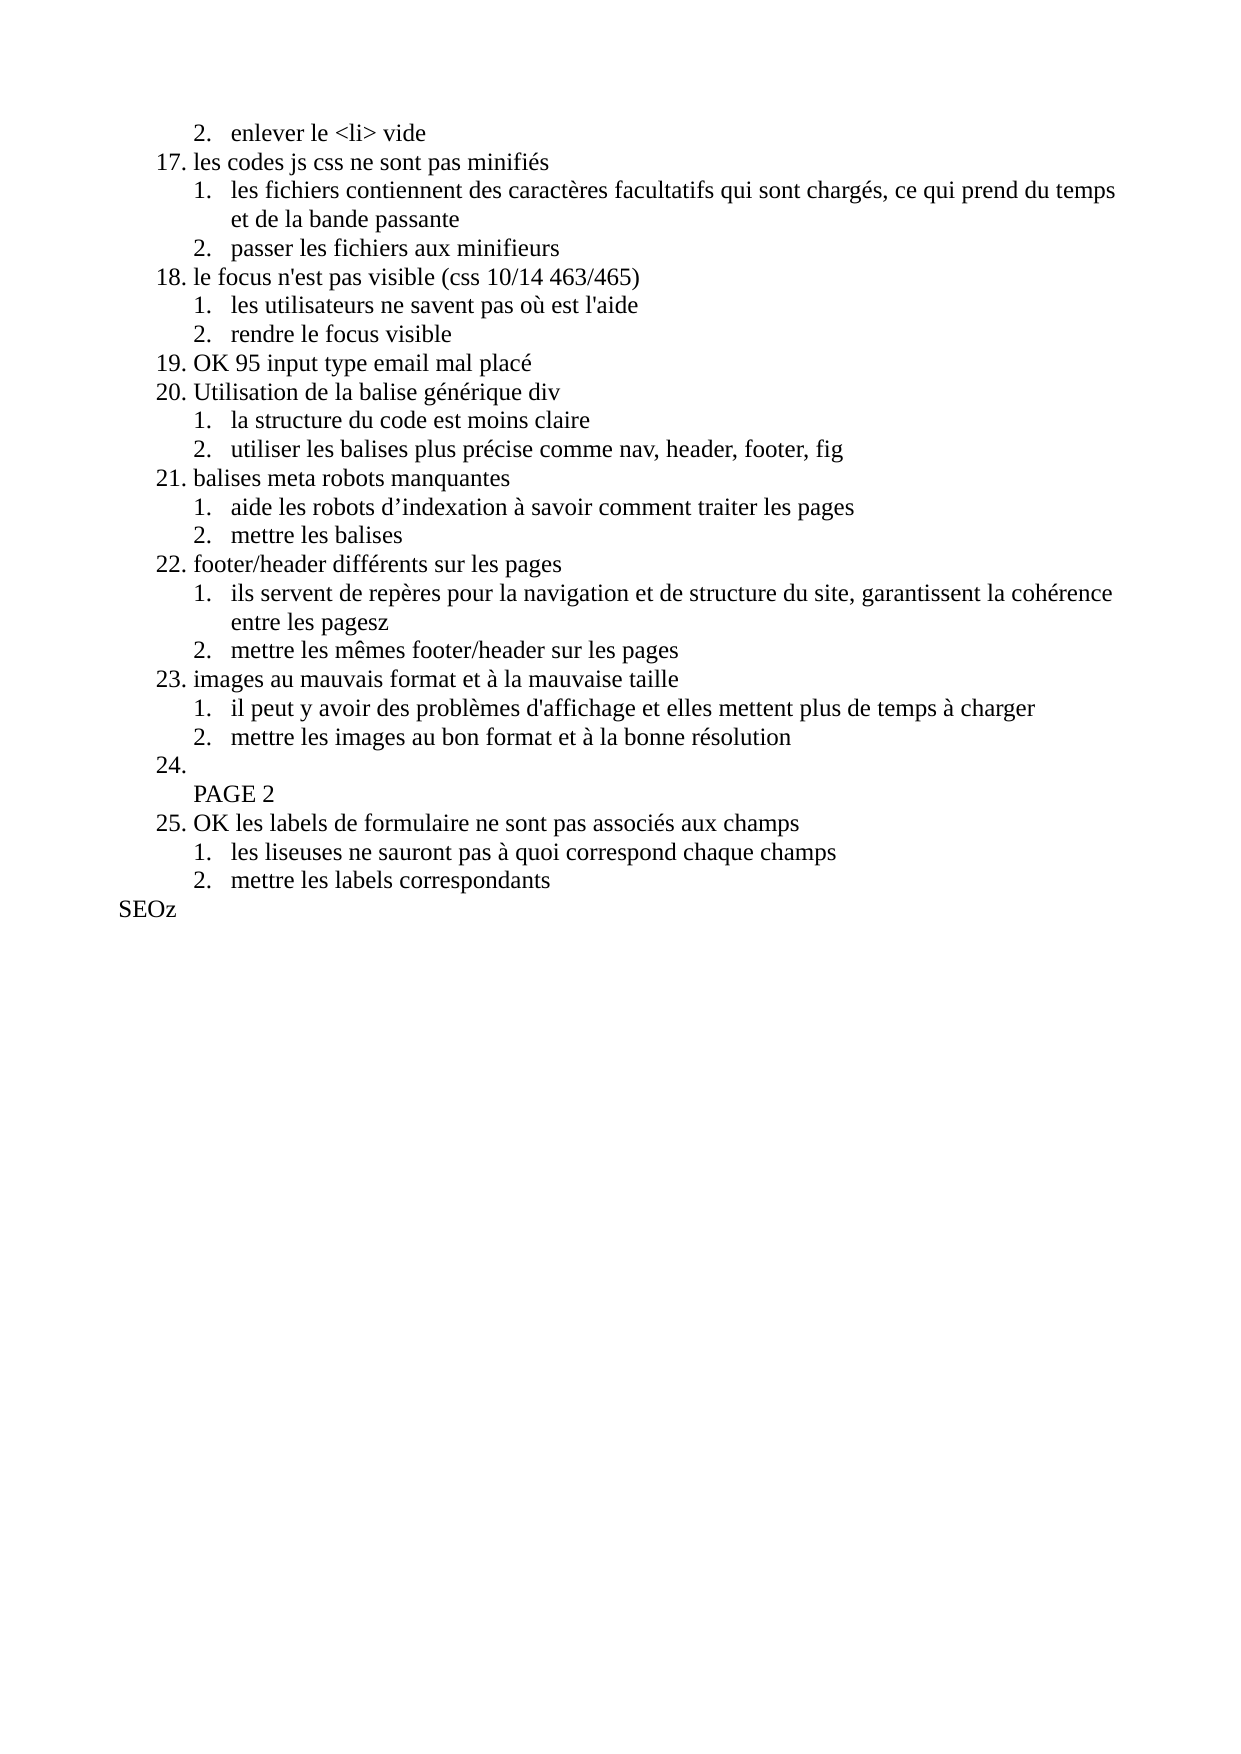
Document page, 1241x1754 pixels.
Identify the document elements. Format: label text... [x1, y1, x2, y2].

list ils servent de repères pour la navigation et de structure du site, garantissent la cohérence entre les pagesz [193, 578, 1122, 636]
list footer/header différents sur les pages [156, 549, 1122, 578]
list mettre les balises [193, 521, 1122, 549]
list OK les labels de formulaire ne sont pas associés aux champs [156, 808, 1122, 837]
list Utilisation de la balise générique div [156, 377, 1122, 406]
list aide les robots d’indexation à savoir comment traiter les pages [193, 492, 1122, 521]
text SEOz [118, 894, 1122, 923]
list il peut y avoir des problèmes d'affichage et elles mettent plus de temps à charger [193, 693, 1122, 722]
list les fichiers contiennent des caractères facultatifs qui sont chargés, ce qui prend du temps et de la bande passante [193, 176, 1122, 233]
list le focus n'est pas visible (css 10/14 463/465) [156, 262, 1122, 291]
list mettre les labels correspondants [193, 866, 1122, 894]
list rendre le focus visible [193, 319, 1122, 348]
list enlever le <li> vide [193, 118, 1122, 147]
list les utilisateurs ne savent pas où est l'aide [193, 291, 1122, 319]
list mettre les mêmes footer/header sur les pages [193, 636, 1122, 664]
list les liseuses ne sauront pas à quoi correspond chaque champs [193, 837, 1122, 866]
list PAGE 2 [156, 779, 1122, 808]
list la structure du code est moins claire [193, 406, 1122, 434]
list images au mauvais format et à la mauvaise taille [156, 664, 1122, 693]
list les codes js css ne sont pas minifiés [156, 147, 1122, 176]
list utiliser les balises plus précise comme nav, header, footer, fig [193, 434, 1122, 463]
list passer les fichiers aux minifieurs [193, 233, 1122, 262]
list balises meta robots manquantes [156, 463, 1122, 492]
list mettre les images au bon format et à la bonne résolution [193, 722, 1122, 751]
list OK 95 input type email mal placé [156, 348, 1122, 377]
